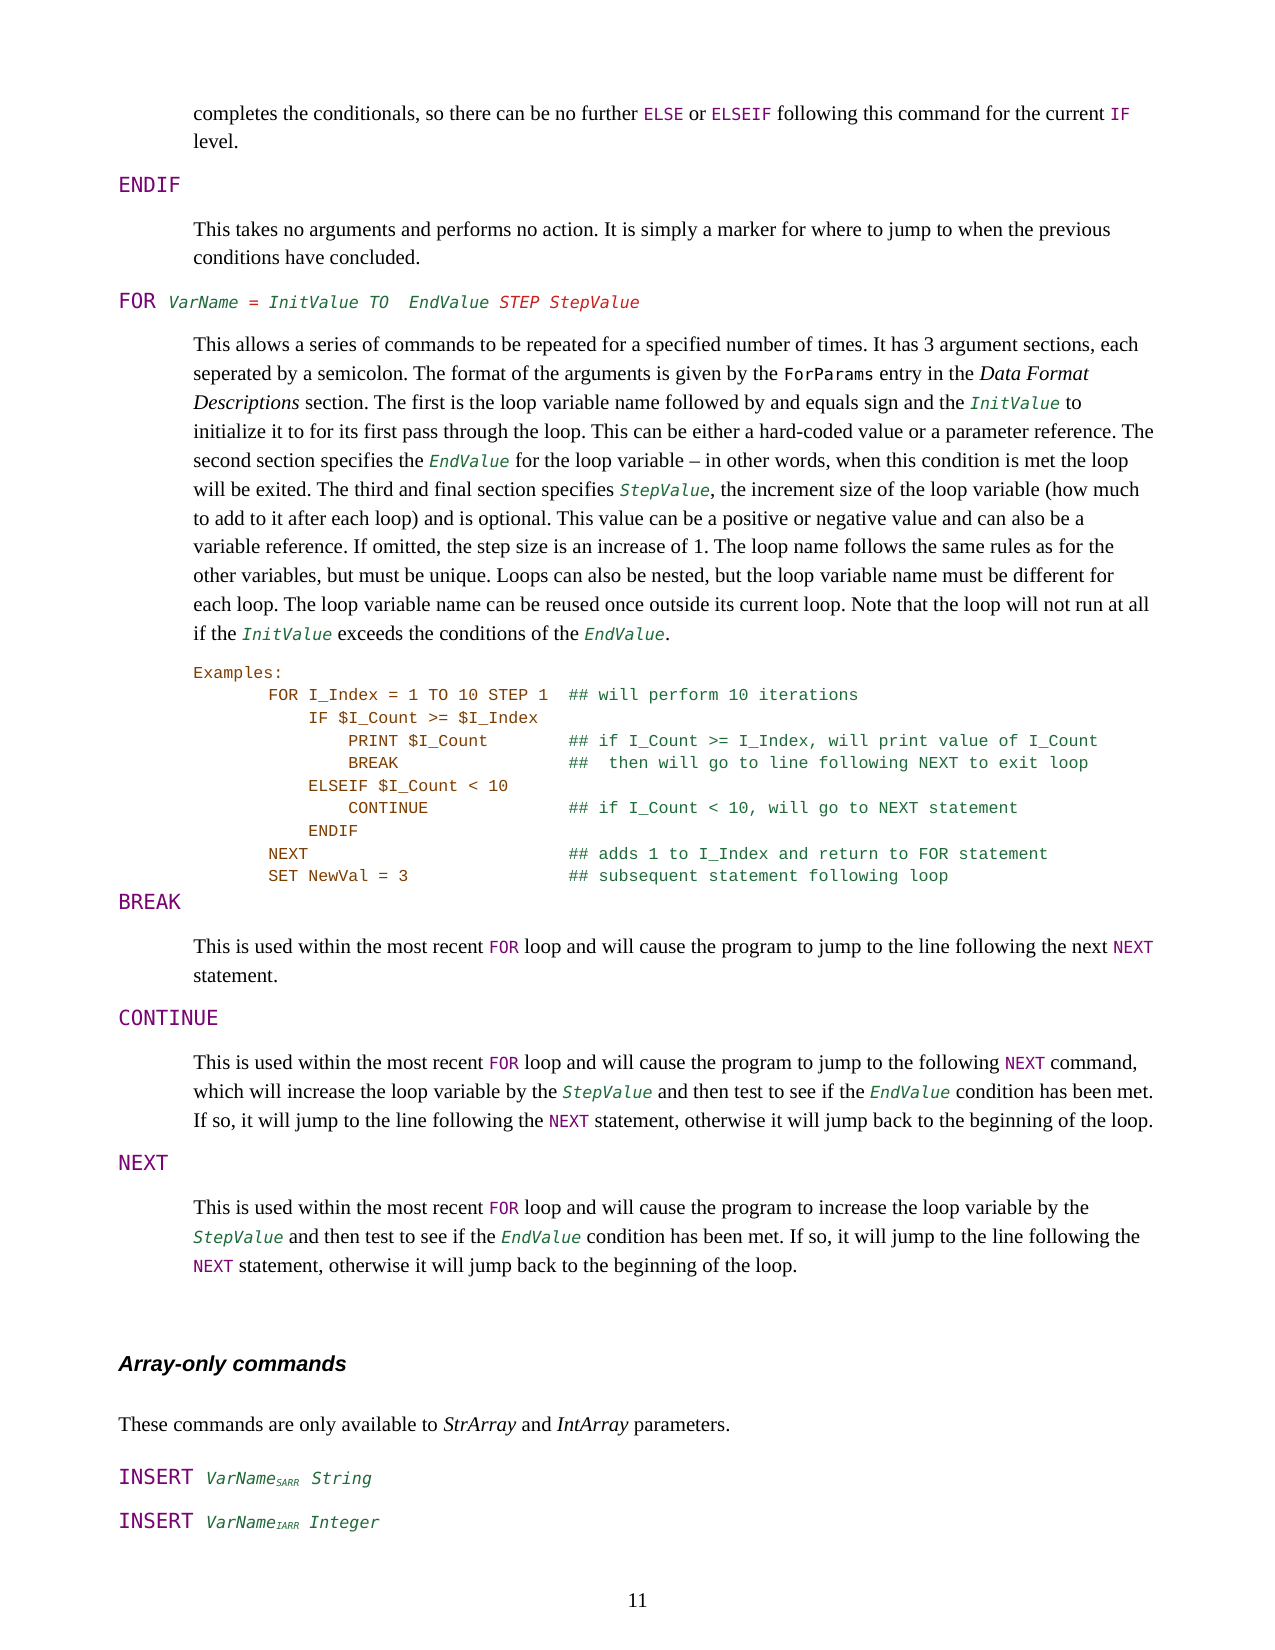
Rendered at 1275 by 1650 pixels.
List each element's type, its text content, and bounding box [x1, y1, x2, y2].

text CONTINUE [118, 1006, 1157, 1031]
text This is used within the most recent FOR loop and will cause the program to increase the loop variable by the StepValue and then test to see if the EndValue condition has been met. If so, it will jump to the line following the NEXT statement, otherwise it will jump back to the beginning of the loop. [193, 1195, 1157, 1277]
text ENDIF [268, 823, 1157, 841]
text completes the conditionals, so there can be no further ELSE or ELSEIF following this command for the current IF level. [193, 101, 1157, 153]
text FOR I_Index = 1 TO 10 STEP 1 ## will perform 10 iterations [268, 687, 1157, 706]
text These commands are only available to StrArray and IntArray parameters. [118, 1412, 1157, 1436]
text This allows a series of commands to be repeated for a specified number of times. It has 3 argument sections, each seperated by a semicolon. The format of the arguments is given by the ForParams entry in the Data Format Descriptions section. The first is the loop variable name followed by and equals sign and the InitValue to initialize it to for its first pass through the loop. This can be either a hard-coded value or a parameter reference. The second section specifies the EndValue for the loop variable – in other words, when this condition is met the loop will be exited. The third and final section specifies StepValue, the increment size of the loop variable (how much to add to it after each loop) and is optional. This value can be a positive or negative value and can also be a variable reference. If omitted, the step size is an increase of 1. The loop name follows the same rules as for the other variables, but must be unique. Loops can also be nested, but the loop variable name must be different for each loop. The loop variable name can be reused once outside its current loop. Note that the loop will not run at all if the InitValue exceeds the conditions of the EndValue. [193, 332, 1157, 645]
text This takes no arguments and performs no action. It is simply a marker for where to jump to when the previous conditions have concluded. [193, 216, 1157, 269]
text ELSEIF $I_Count < 10 [268, 777, 1157, 796]
text IF $I_Count >= $I_Index [268, 709, 1157, 728]
text NEXT ## adds 1 to I_Index and return to FOR statement [268, 845, 1157, 864]
text BREAK [118, 890, 1157, 915]
text SET NewVal = 3 ## subsequent statement following loop [268, 868, 1157, 887]
text This is used within the most recent FOR loop and will cause the program to jump to the line following the next NEXT statement. [193, 934, 1157, 987]
text FOR VarName = InitValue TO EndValue STEP StepValue [118, 289, 1157, 313]
text NEXT [118, 1151, 1157, 1175]
text BREAK ## then will go to line following NEXT to exit loop [268, 755, 1157, 774]
text This is used within the most recent FOR loop and will cause the program to jump to the following NEXT command, which will increase the loop variable by the StepValue and then test to see if the EndValue condition has been met. If so, it will jump to the line following the NEXT statement, otherwise it will jump back to the beginning of the loop. [193, 1050, 1157, 1132]
text INSERT VarNameSARR String [118, 1465, 1157, 1489]
text CONTINUE ## if I_Count < 10, will go to NEXT statement [268, 800, 1157, 819]
text PRINT $I_Count ## if I_Count >= I_Index, will print value of I_Count [268, 732, 1157, 751]
subtitle Array-only commands [118, 1351, 1157, 1376]
text INSERT VarNameIARR Integer [118, 1509, 1157, 1533]
text Examples: [193, 664, 1157, 683]
text ENDIF [118, 173, 1157, 197]
